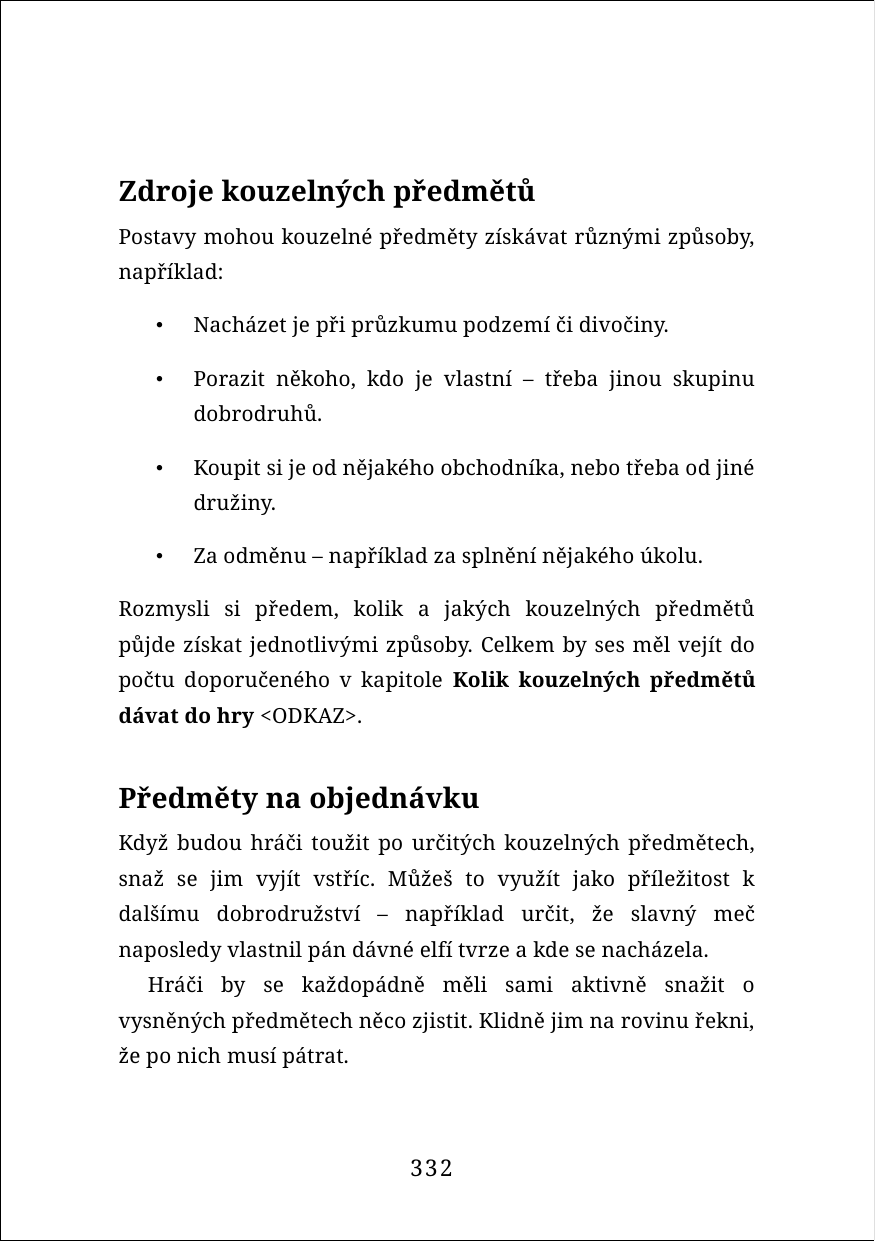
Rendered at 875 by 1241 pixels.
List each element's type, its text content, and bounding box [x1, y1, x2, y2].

text Když budou hráči toužit po určitých kouzelných předmětech, snaž se jim vyjít vstříc. Můžeš to využít jako příležitost k dalšímu dobrodružství – například určit, že slavný meč naposledy vlastnil pán dávné elfí tvrze a kde se nacházela. Hráči by se každopádně měli sami aktivně snažit o vysněných předmětech něco zjistit. Klidně jim na rovinu řekni, že po nich musí pátrat. [118, 828, 756, 1070]
subtitle Zdroje kouzelných předmětů [118, 172, 756, 210]
subtitle Předměty na objednávku [118, 778, 756, 816]
list Koupit si je od nějakého obchodníka, nebo třeba od jiné družiny. [156, 453, 756, 517]
text Postavy mohou kouzelné předměty získávat různými způsoby, například: [118, 222, 756, 286]
text Rozmysli si předem, kolik a jakých kouzelných předmětů půjde získat jednotlivými způsoby. Celkem by ses měl vejít do počtu doporučeného v kapitole Kolik kouzelných předmětů dávat do hry <ODKAZ>. [118, 594, 756, 729]
list Porazit někoho, kdo je vlastní – třeba jinou skupinu dobrodruhů. [156, 364, 756, 428]
list Za odměnu – například za splnění nějakého úkolu. [156, 541, 756, 570]
list Nacházet je při průzkumu podzemí či divočiny. [156, 311, 756, 339]
